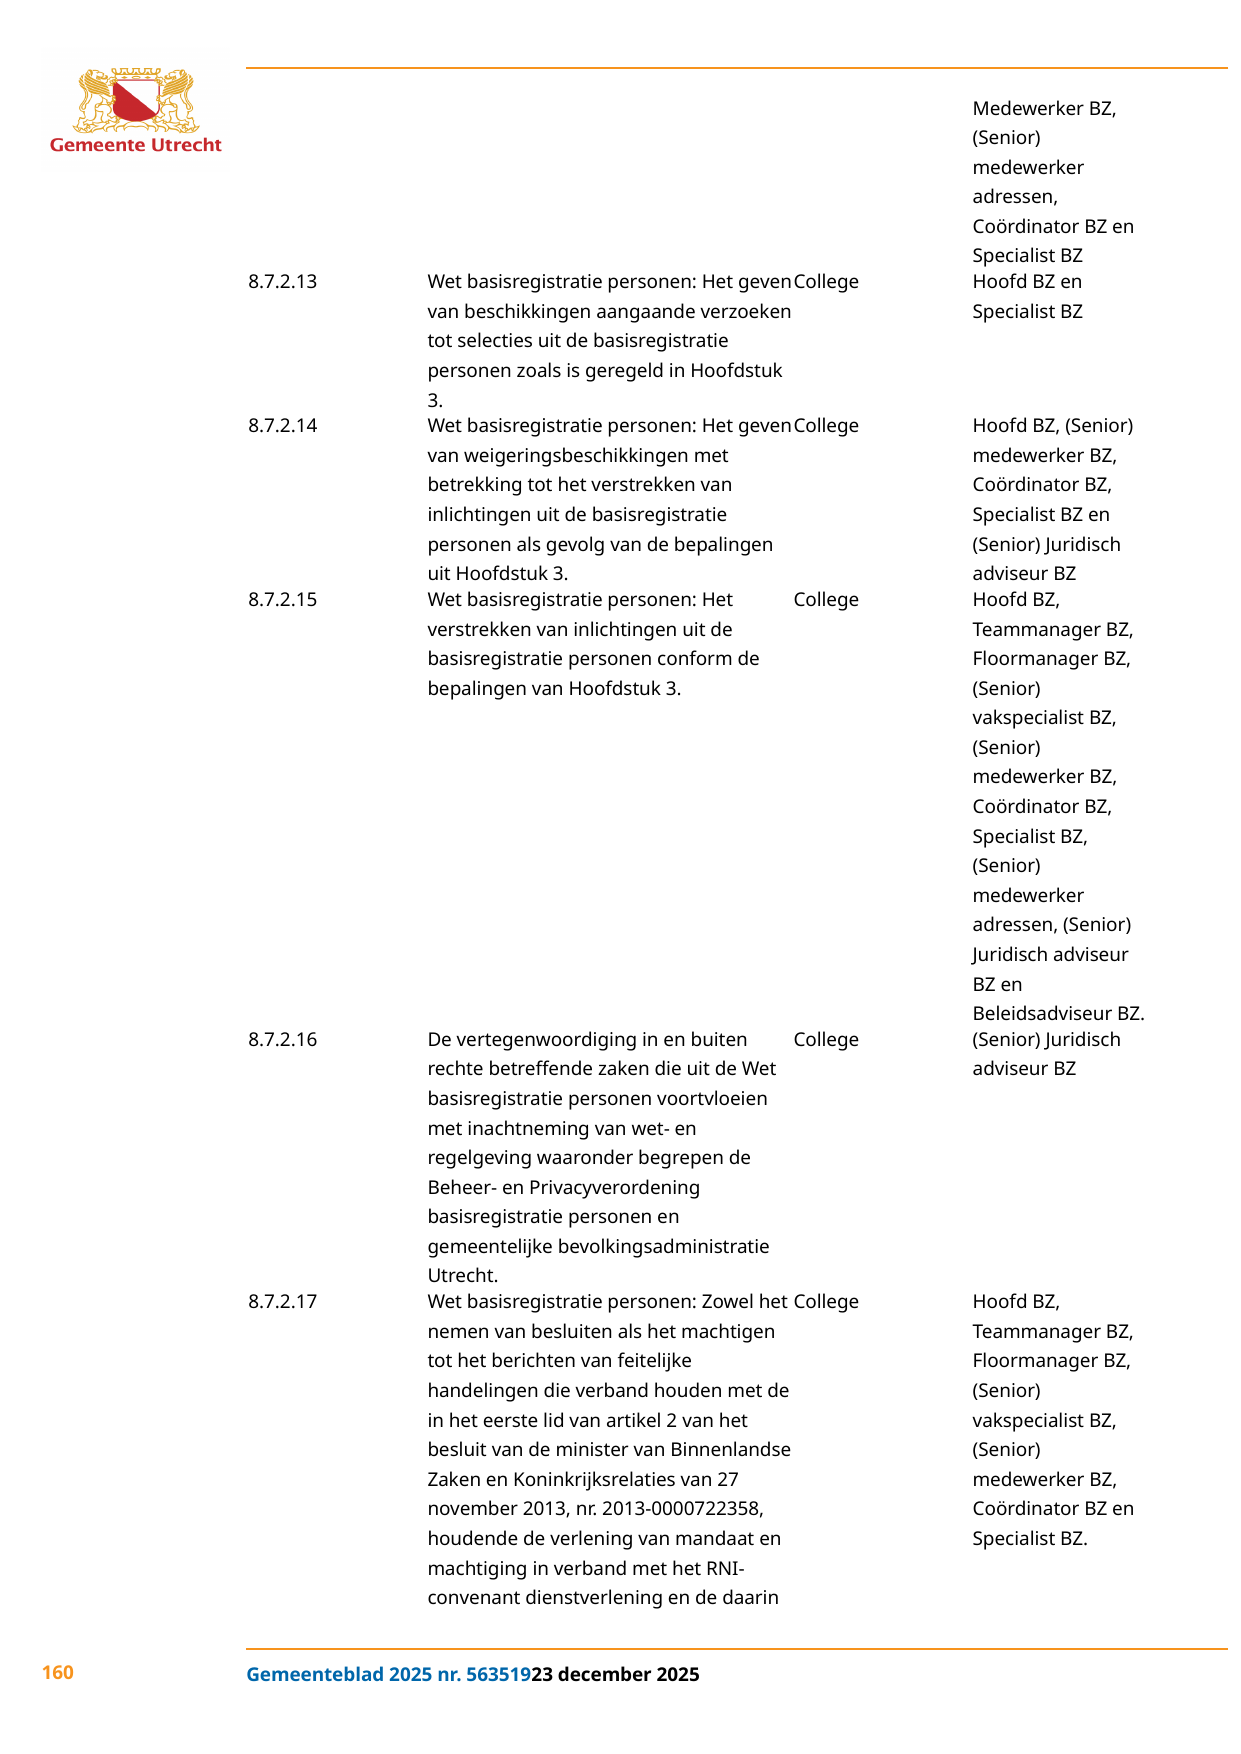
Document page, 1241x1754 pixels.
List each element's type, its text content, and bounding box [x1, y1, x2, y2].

table_cell College [793, 269, 972, 412]
table_cell Hoofd BZ, Teammanager BZ, Floormanager BZ, (Senior) vakspecialist BZ, (Senior) medewerker BZ, Coördinator BZ, Specialist BZ, (Senior) medewerker adressen, (Senior) Juridisch adviseur BZ en Beleidsadviseur BZ. [973, 586, 1152, 1026]
table_cell Wet basisregistratie personen: Het geven van beschikkingen aangaande verzoeken tot selecties uit de basisregistratie personen zoals is geregeld in Hoofdstuk 3. [427, 269, 793, 412]
table_cell College [793, 1026, 972, 1288]
table_cell College [793, 413, 972, 586]
table_cell College [793, 586, 972, 1026]
table_cell College [793, 1289, 972, 1610]
table_cell [793, 95, 972, 268]
table_cell De vertegenwoordiging in en buiten rechte betreffende zaken die uit de Wet basisregistratie personen voortvloeien met inachtneming van wet- en regelgeving waaronder begrepen de Beheer- en Privacyverordening basisregistratie personen en gemeentelijke bevolkingsadministratie Utrecht. [427, 1026, 793, 1288]
table_cell 8.7.2.15 [248, 586, 427, 1026]
table_cell [427, 95, 793, 268]
table_cell Hoofd BZ, Teammanager BZ, Floormanager BZ, (Senior) vakspecialist BZ, (Senior) medewerker BZ, Coördinator BZ en Specialist BZ. [973, 1289, 1152, 1610]
table_cell Wet basisregistratie personen: Zowel het nemen van besluiten als het machtigen tot het berichten van feitelijke handelingen die verband houden met de in het eerste lid van artikel 2 van het besluit van de minister van Binnenlandse Zaken en Koninkrijksrelaties van 27 november 2013, nr. 2013-0000722358, houdende de verlening van mandaat en machtiging in verband met het RNI-convenant dienstverlening en de daarin [427, 1289, 793, 1610]
table_cell Hoofd BZ en Specialist BZ [973, 269, 1152, 412]
table_cell 8.7.2.17 [248, 1289, 427, 1610]
table_cell Hoofd BZ, (Senior) medewerker BZ, Coördinator BZ, Specialist BZ en (Senior) Juridisch adviseur BZ [973, 413, 1152, 586]
table_cell (Senior) Juridisch adviseur BZ [973, 1026, 1152, 1288]
table_cell 8.7.2.16 [248, 1026, 427, 1288]
table_cell 8.7.2.13 [248, 269, 427, 412]
table_cell Wet basisregistratie personen: Het geven van weigeringsbeschikkingen met betrekking tot het verstrekken van inlichtingen uit de basisregistratie personen als gevolg van de bepalingen uit Hoofdstuk 3. [427, 413, 793, 586]
table_cell 8.7.2.14 [248, 413, 427, 586]
table_cell [248, 95, 427, 268]
table_cell Medewerker BZ, (Senior) medewerker adressen, Coördinator BZ en Specialist BZ [973, 95, 1152, 268]
picture [41, 47, 231, 172]
table_cell Wet basisregistratie personen: Het verstrekken van inlichtingen uit de basisregistratie personen conform de bepalingen van Hoofdstuk 3. [427, 586, 793, 1026]
